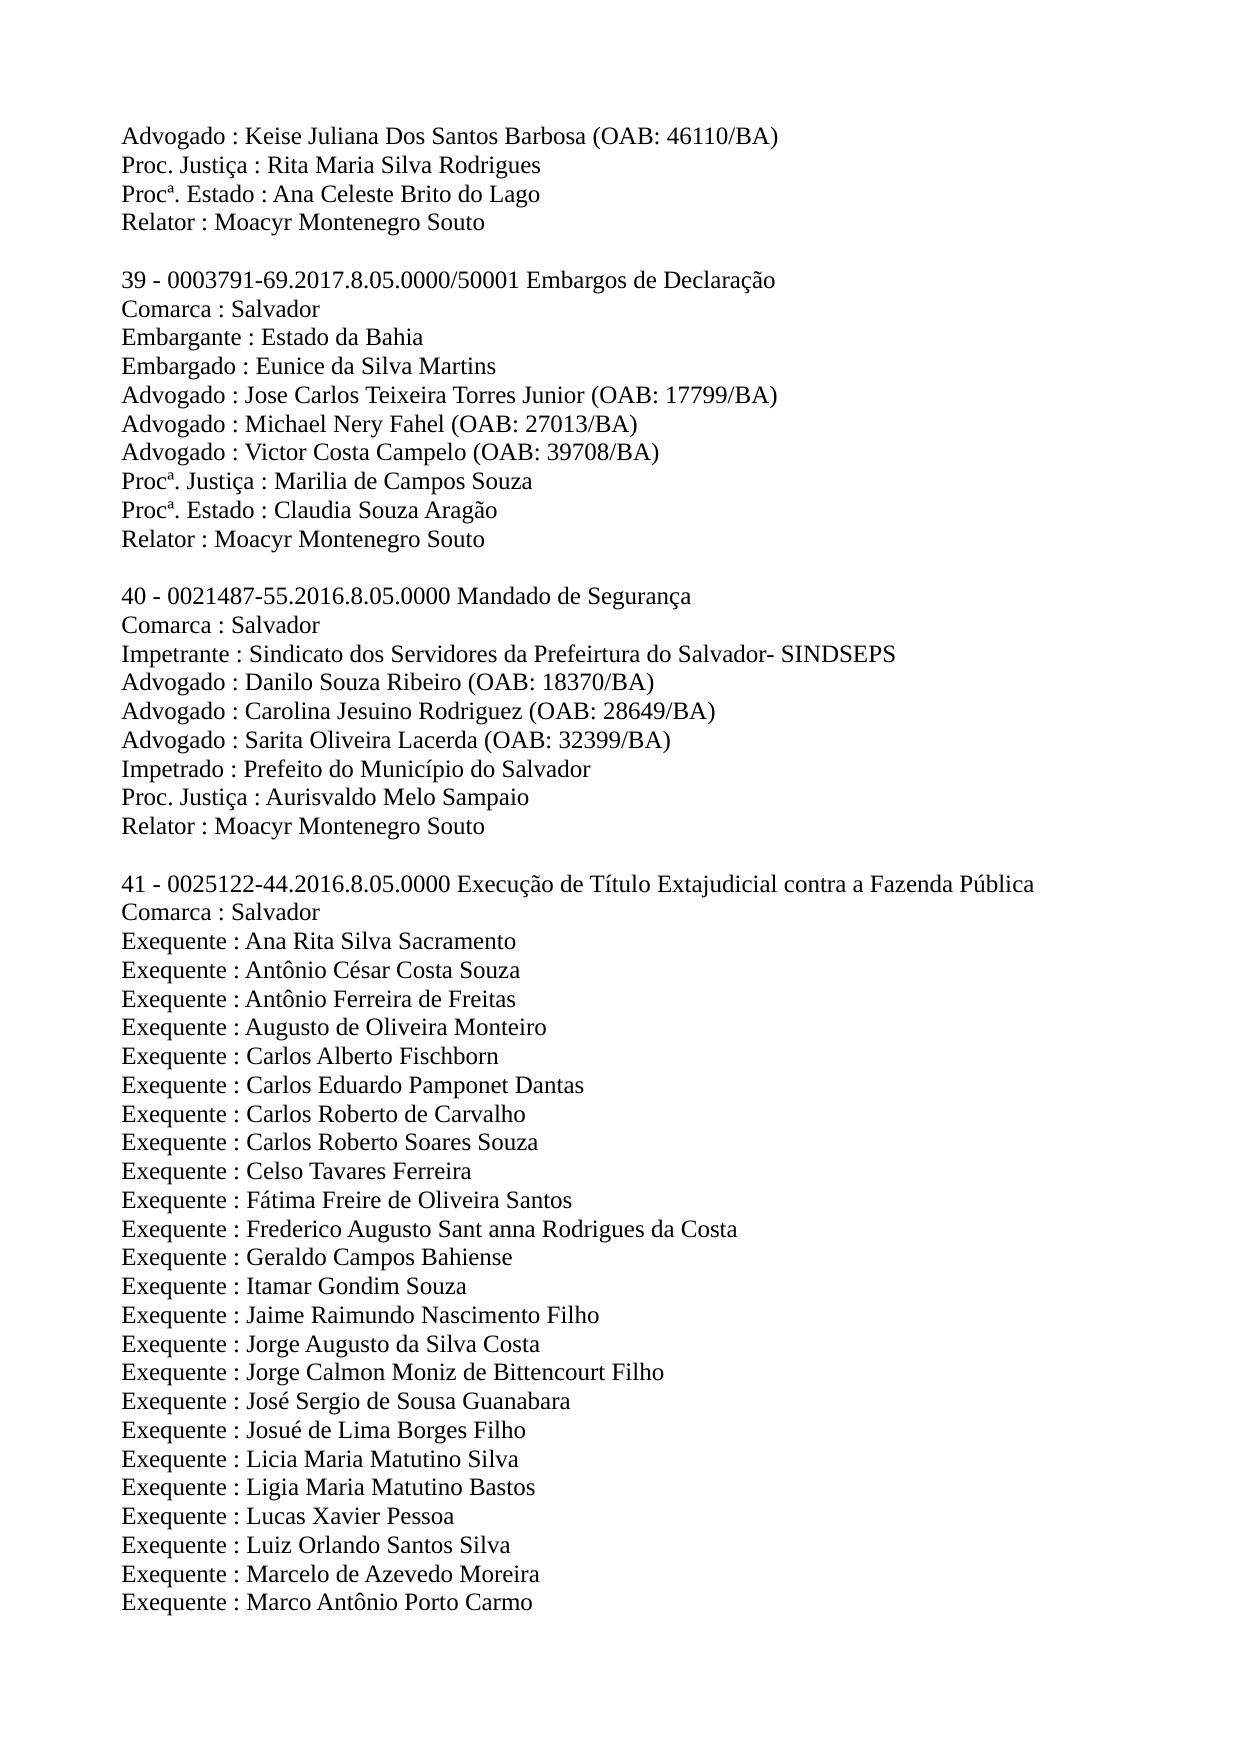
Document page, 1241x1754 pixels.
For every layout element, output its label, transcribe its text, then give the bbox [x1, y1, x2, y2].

table_header Advogado : Keise Juliana Dos Santos Barbosa (OAB: 46110/BA) Proc. Justiça : Rita Maria Silva Rodrigues Procª. Estado : Ana Celeste Brito do Lago Relator : Moacyr Montenegro Souto 39 - 0003791-69.2017.8.05.0000/50001 Embargos de Declaração Comarca : Salvador Embargante : Estado da Bahia Embargado : Eunice da Silva Martins Advogado : Jose Carlos Teixeira Torres Junior (OAB: 17799/BA) Advogado : Michael Nery Fahel (OAB: 27013/BA) Advogado : Victor Costa Campelo (OAB: 39708/BA) Procª. Justiça : Marilia de Campos Souza Procª. Estado : Claudia Souza Aragão Relator : Moacyr Montenegro Souto 40 - 0021487-55.2016.8.05.0000 Mandado de Segurança Comarca : Salvador Impetrante : Sindicato dos Servidores da Prefeirtura do Salvador- SINDSEPS Advogado : Danilo Souza Ribeiro (OAB: 18370/BA) Advogado : Carolina Jesuino Rodriguez (OAB: 28649/BA) Advogado : Sarita Oliveira Lacerda (OAB: 32399/BA) Impetrado : Prefeito do Município do Salvador Proc. Justiça : Aurisvaldo Melo Sampaio Relator : Moacyr Montenegro Souto 41 - 0025122-44.2016.8.05.0000 Execução de Título Extajudicial contra a Fazenda Pública Comarca : Salvador Exequente : Ana Rita Silva Sacramento Exequente : Antônio César Costa Souza Exequente : Antônio Ferreira de Freitas Exequente : Augusto de Oliveira Monteiro Exequente : Carlos Alberto Fischborn Exequente : Carlos Eduardo Pamponet Dantas Exequente : Carlos Roberto de Carvalho Exequente : Carlos Roberto Soares Souza Exequente : Celso Tavares Ferreira Exequente : Fátima Freire de Oliveira Santos Exequente : Frederico Augusto Sant anna Rodrigues da Costa Exequente : Geraldo Campos Bahiense Exequente : Itamar Gondim Souza Exequente : Jaime Raimundo Nascimento Filho Exequente : Jorge Augusto da Silva Costa Exequente : Jorge Calmon Moniz de Bittencourt Filho Exequente : José Sergio de Sousa Guanabara Exequente : Josué de Lima Borges Filho Exequente : Licia Maria Matutino Silva Exequente : Ligia Maria Matutino Bastos Exequente : Lucas Xavier Pessoa Exequente : Luiz Orlando Santos Silva Exequente : Marcelo de Azevedo Moreira Exequente : Marco Antônio Porto Carmo [118, 118, 1122, 1619]
